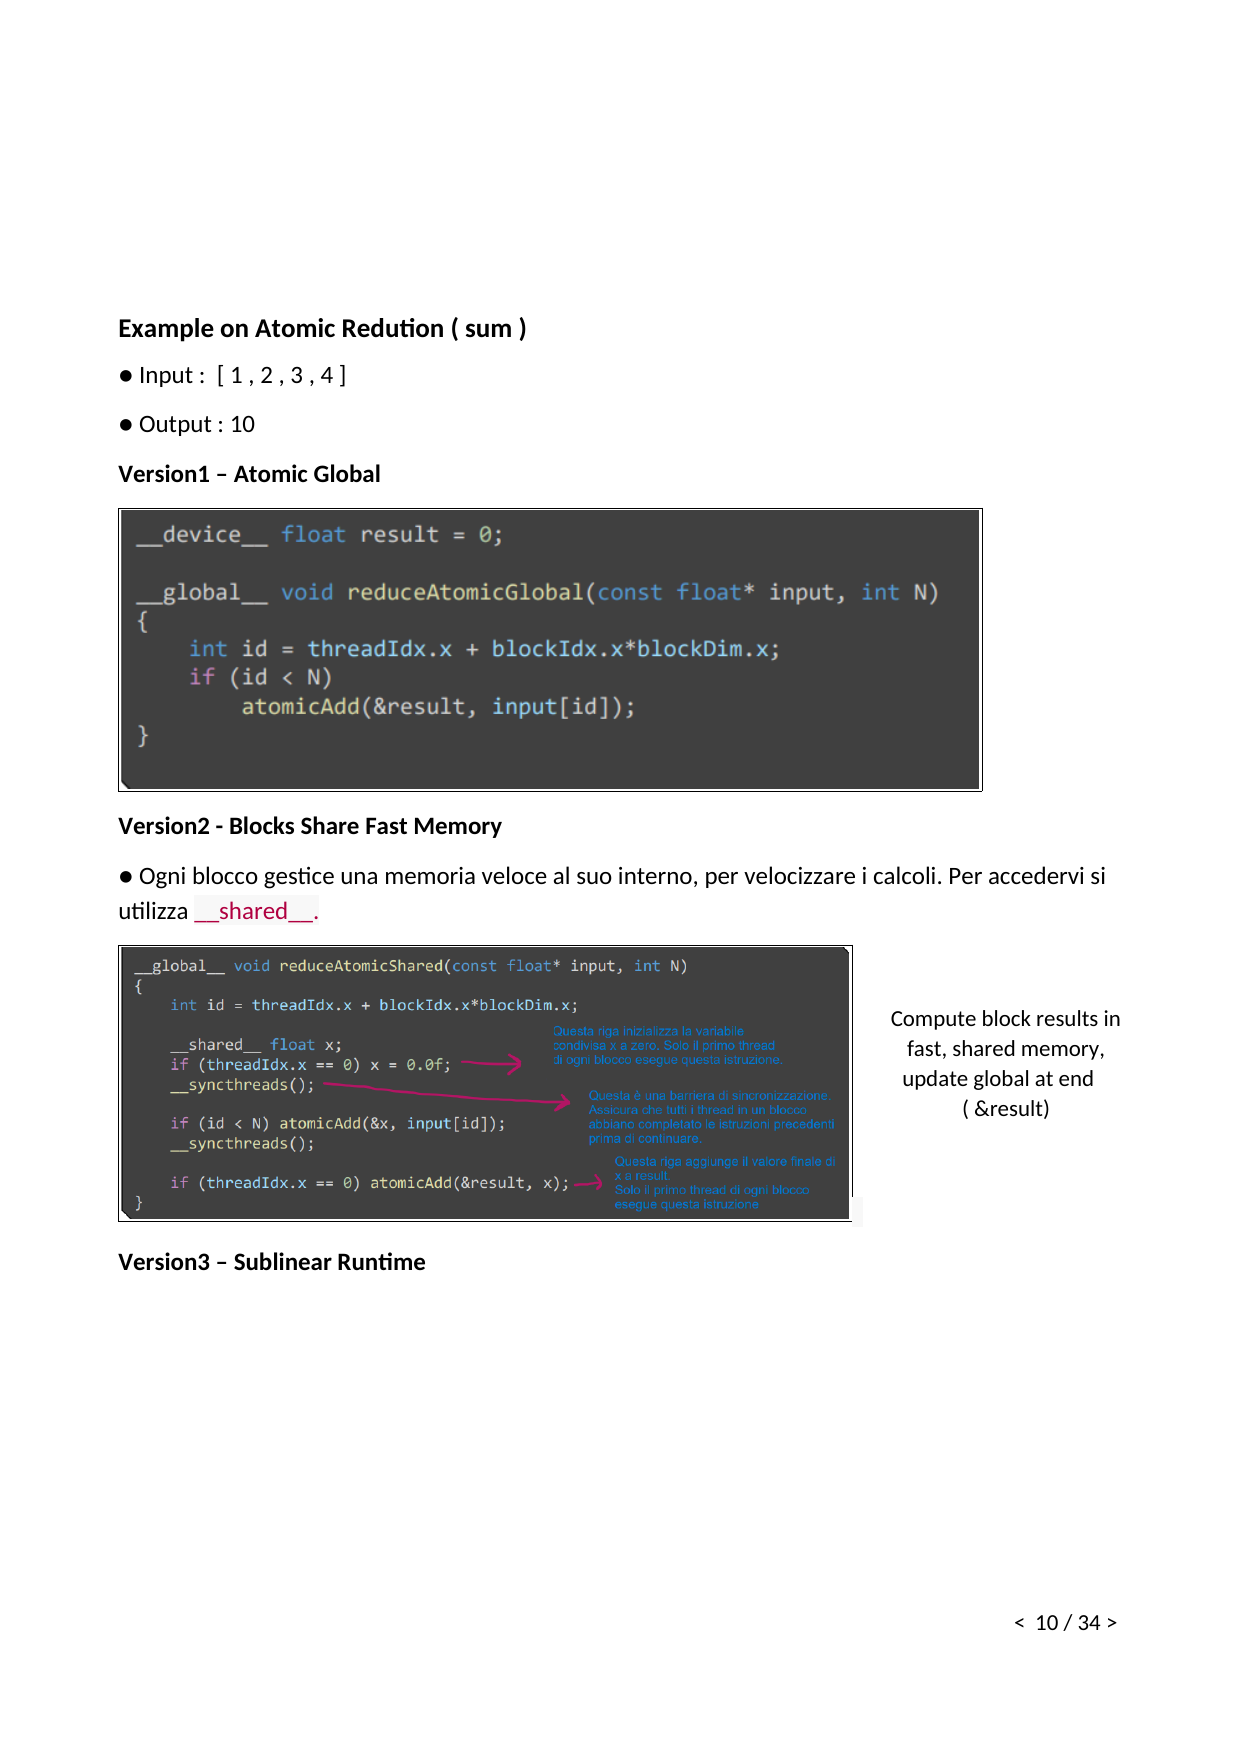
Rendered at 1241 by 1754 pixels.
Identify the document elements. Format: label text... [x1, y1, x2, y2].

text Version1 – Atomic Global [118, 458, 1122, 488]
text Version2 - Blocks Share Fast Memory [118, 810, 1122, 841]
text ● Ogni blocco gestice una memoria veloce al suo interno, per velocizzare i calcoli. Per accedervi si utilizza __shared__. [118, 860, 1122, 925]
picture [121, 947, 849, 1219]
picture [121, 510, 979, 789]
text Version3 – Sublinear Runtime [118, 1246, 1122, 1277]
text ● Input : [ 1 , 2 , 3 , 4 ] [118, 359, 1122, 389]
text ● Output : 10 [118, 408, 1122, 439]
subtitle Example on Atomic Redution ( sum ) [118, 311, 1122, 344]
